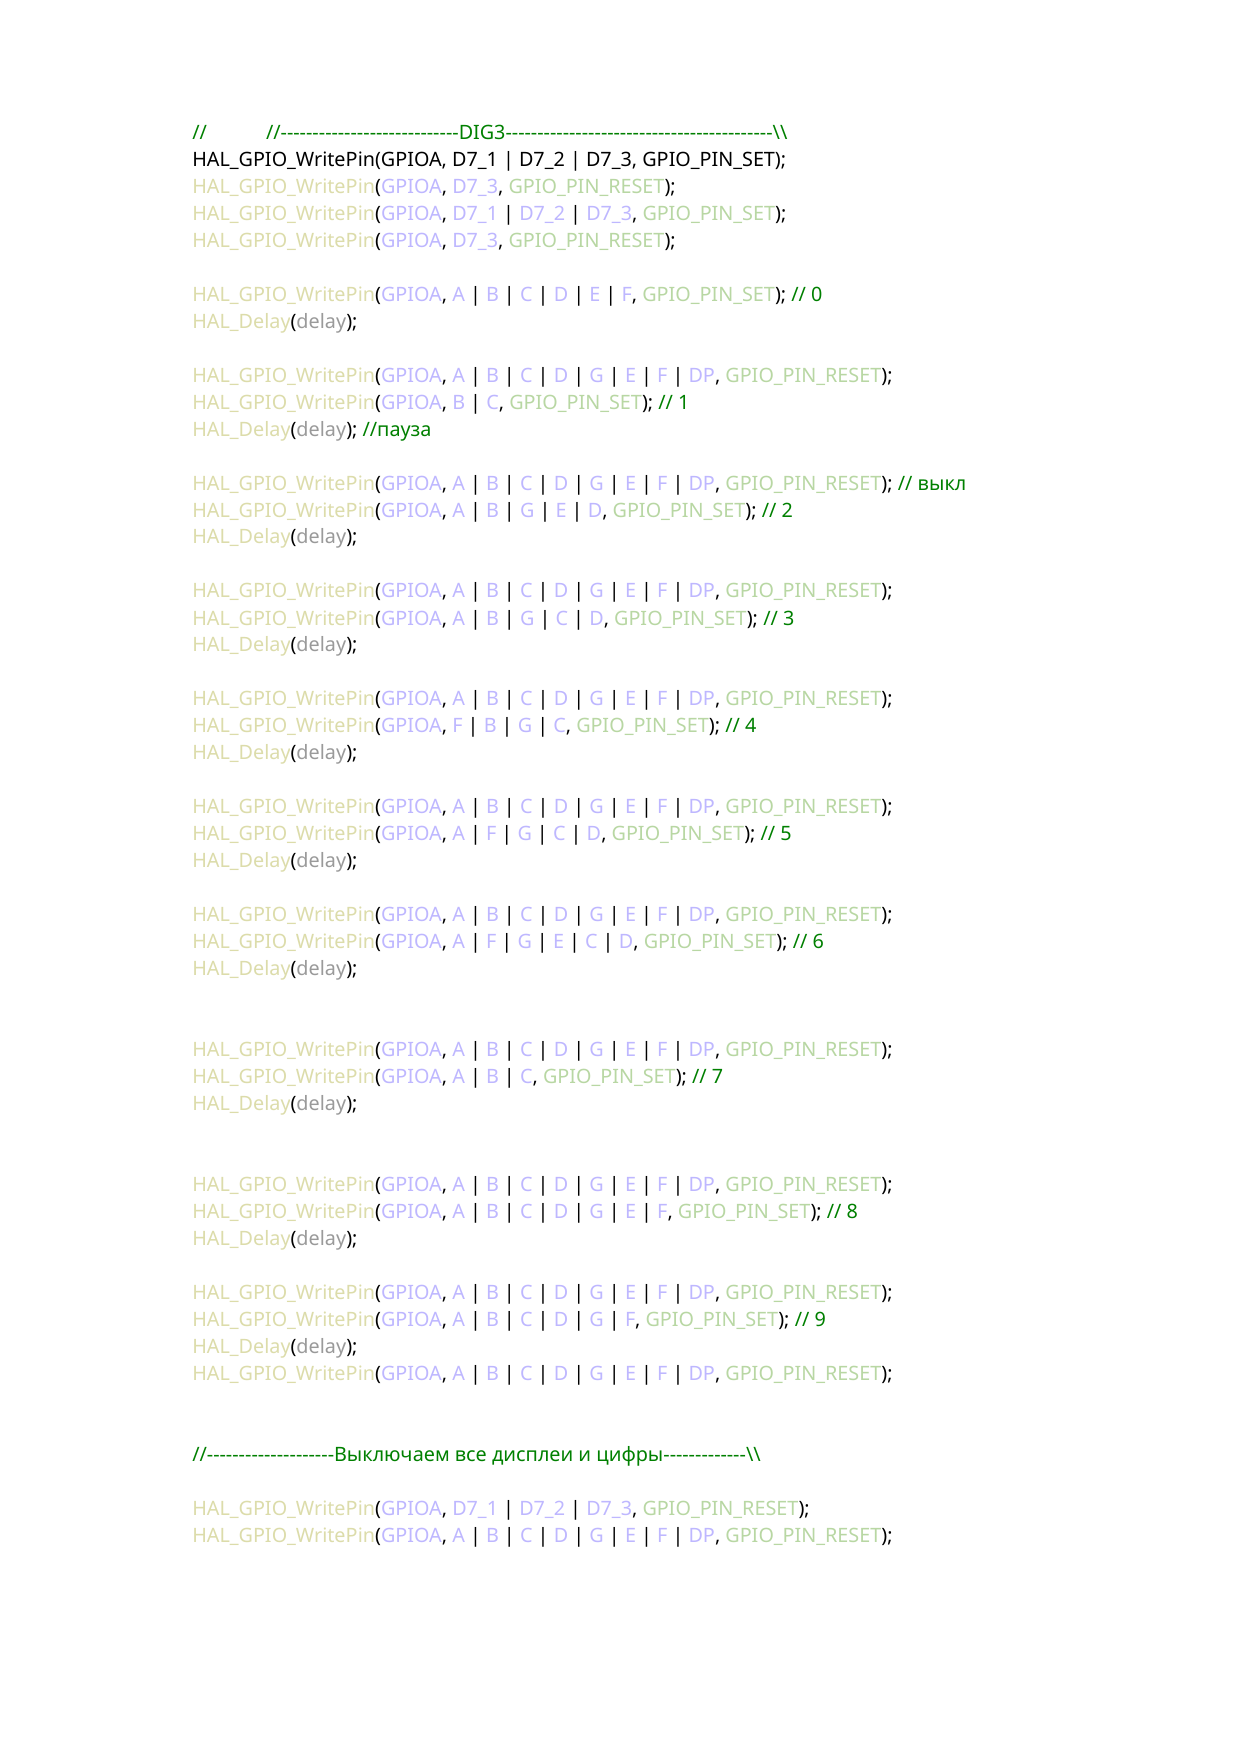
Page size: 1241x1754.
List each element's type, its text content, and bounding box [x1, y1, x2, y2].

text HAL_Delay(delay); //пауза [118, 415, 1122, 442]
text HAL_GPIO_WritePin(GPIOA, A | B | C | D | G | E | F | DP, GPIO_PIN_RESET); [118, 1359, 1122, 1386]
text HAL_GPIO_WritePin(GPIOA, D7_3, GPIO_PIN_RESET); [118, 172, 1122, 199]
text HAL_GPIO_WritePin(GPIOA, A | F | G | E | C | D, GPIO_PIN_SET); // 6 [118, 927, 1122, 954]
text HAL_Delay(delay); [118, 631, 1122, 658]
text HAL_GPIO_WritePin(GPIOA, A | B | C | D | G | F, GPIO_PIN_SET); // 9 [118, 1305, 1122, 1332]
text HAL_GPIO_WritePin(GPIOA, A | B | C | D | G | E | F | DP, GPIO_PIN_RESET); [118, 577, 1122, 604]
text HAL_Delay(delay); [118, 1332, 1122, 1359]
text // //----------------------------DIG3------------------------------------------\\ [118, 118, 1122, 145]
text HAL_GPIO_WritePin(GPIOA, A | B | C | D | G | E | F | DP, GPIO_PIN_RESET); [118, 793, 1122, 819]
text //--------------------Выключаем все дисплеи и цифры-------------\\ [118, 1440, 1122, 1467]
text HAL_Delay(delay); [118, 1224, 1122, 1251]
text HAL_GPIO_WritePin(GPIOA, A | B | C | D | G | E | F | DP, GPIO_PIN_RESET); [118, 1278, 1122, 1305]
text HAL_GPIO_WritePin(GPIOA, D7_3, GPIO_PIN_RESET); [118, 226, 1122, 253]
text HAL_GPIO_WritePin(GPIOA, A | B | C | D | G | E | F | DP, GPIO_PIN_RESET); [118, 1170, 1122, 1197]
text HAL_GPIO_WritePin(GPIOA, A | B | C | D | G | E | F | DP, GPIO_PIN_RESET); [118, 685, 1122, 712]
text HAL_GPIO_WritePin(GPIOA, A | B | C | D | E | F, GPIO_PIN_SET); // 0 [118, 280, 1122, 307]
text HAL_GPIO_WritePin(GPIOA, A | B | C | D | G | E | F | DP, GPIO_PIN_RESET); [118, 1521, 1122, 1548]
text HAL_GPIO_WritePin(GPIOA, A | F | G | C | D, GPIO_PIN_SET); // 5 [118, 819, 1122, 847]
text HAL_GPIO_WritePin(GPIOA, F | B | G | C, GPIO_PIN_SET); // 4 [118, 712, 1122, 739]
text HAL_GPIO_WritePin(GPIOA, D7_1 | D7_2 | D7_3, GPIO_PIN_SET); [118, 145, 1122, 172]
text HAL_GPIO_WritePin(GPIOA, A | B | C | D | G | E | F | DP, GPIO_PIN_RESET); [118, 901, 1122, 927]
text HAL_Delay(delay); [118, 954, 1122, 981]
text HAL_Delay(delay); [118, 307, 1122, 334]
text HAL_GPIO_WritePin(GPIOA, A | B | C | D | G | E | F, GPIO_PIN_SET); // 8 [118, 1197, 1122, 1224]
text HAL_GPIO_WritePin(GPIOA, A | B | C | D | G | E | F | DP, GPIO_PIN_RESET); [118, 1035, 1122, 1062]
text HAL_GPIO_WritePin(GPIOA, B | C, GPIO_PIN_SET); // 1 [118, 388, 1122, 415]
text HAL_GPIO_WritePin(GPIOA, A | B | G | E | D, GPIO_PIN_SET); // 2 [118, 496, 1122, 523]
text HAL_GPIO_WritePin(GPIOA, A | B | C | D | G | E | F | DP, GPIO_PIN_RESET); // выкл [118, 469, 1122, 496]
text HAL_Delay(delay); [118, 847, 1122, 873]
text HAL_GPIO_WritePin(GPIOA, A | B | C | D | G | E | F | DP, GPIO_PIN_RESET); [118, 361, 1122, 388]
text HAL_Delay(delay); [118, 1089, 1122, 1116]
text HAL_Delay(delay); [118, 523, 1122, 550]
text HAL_GPIO_WritePin(GPIOA, D7_1 | D7_2 | D7_3, GPIO_PIN_SET); [118, 199, 1122, 226]
text HAL_GPIO_WritePin(GPIOA, D7_1 | D7_2 | D7_3, GPIO_PIN_RESET); [118, 1494, 1122, 1521]
text HAL_Delay(delay); [118, 739, 1122, 766]
text HAL_GPIO_WritePin(GPIOA, A | B | C, GPIO_PIN_SET); // 7 [118, 1062, 1122, 1089]
text HAL_GPIO_WritePin(GPIOA, A | B | G | C | D, GPIO_PIN_SET); // 3 [118, 604, 1122, 631]
